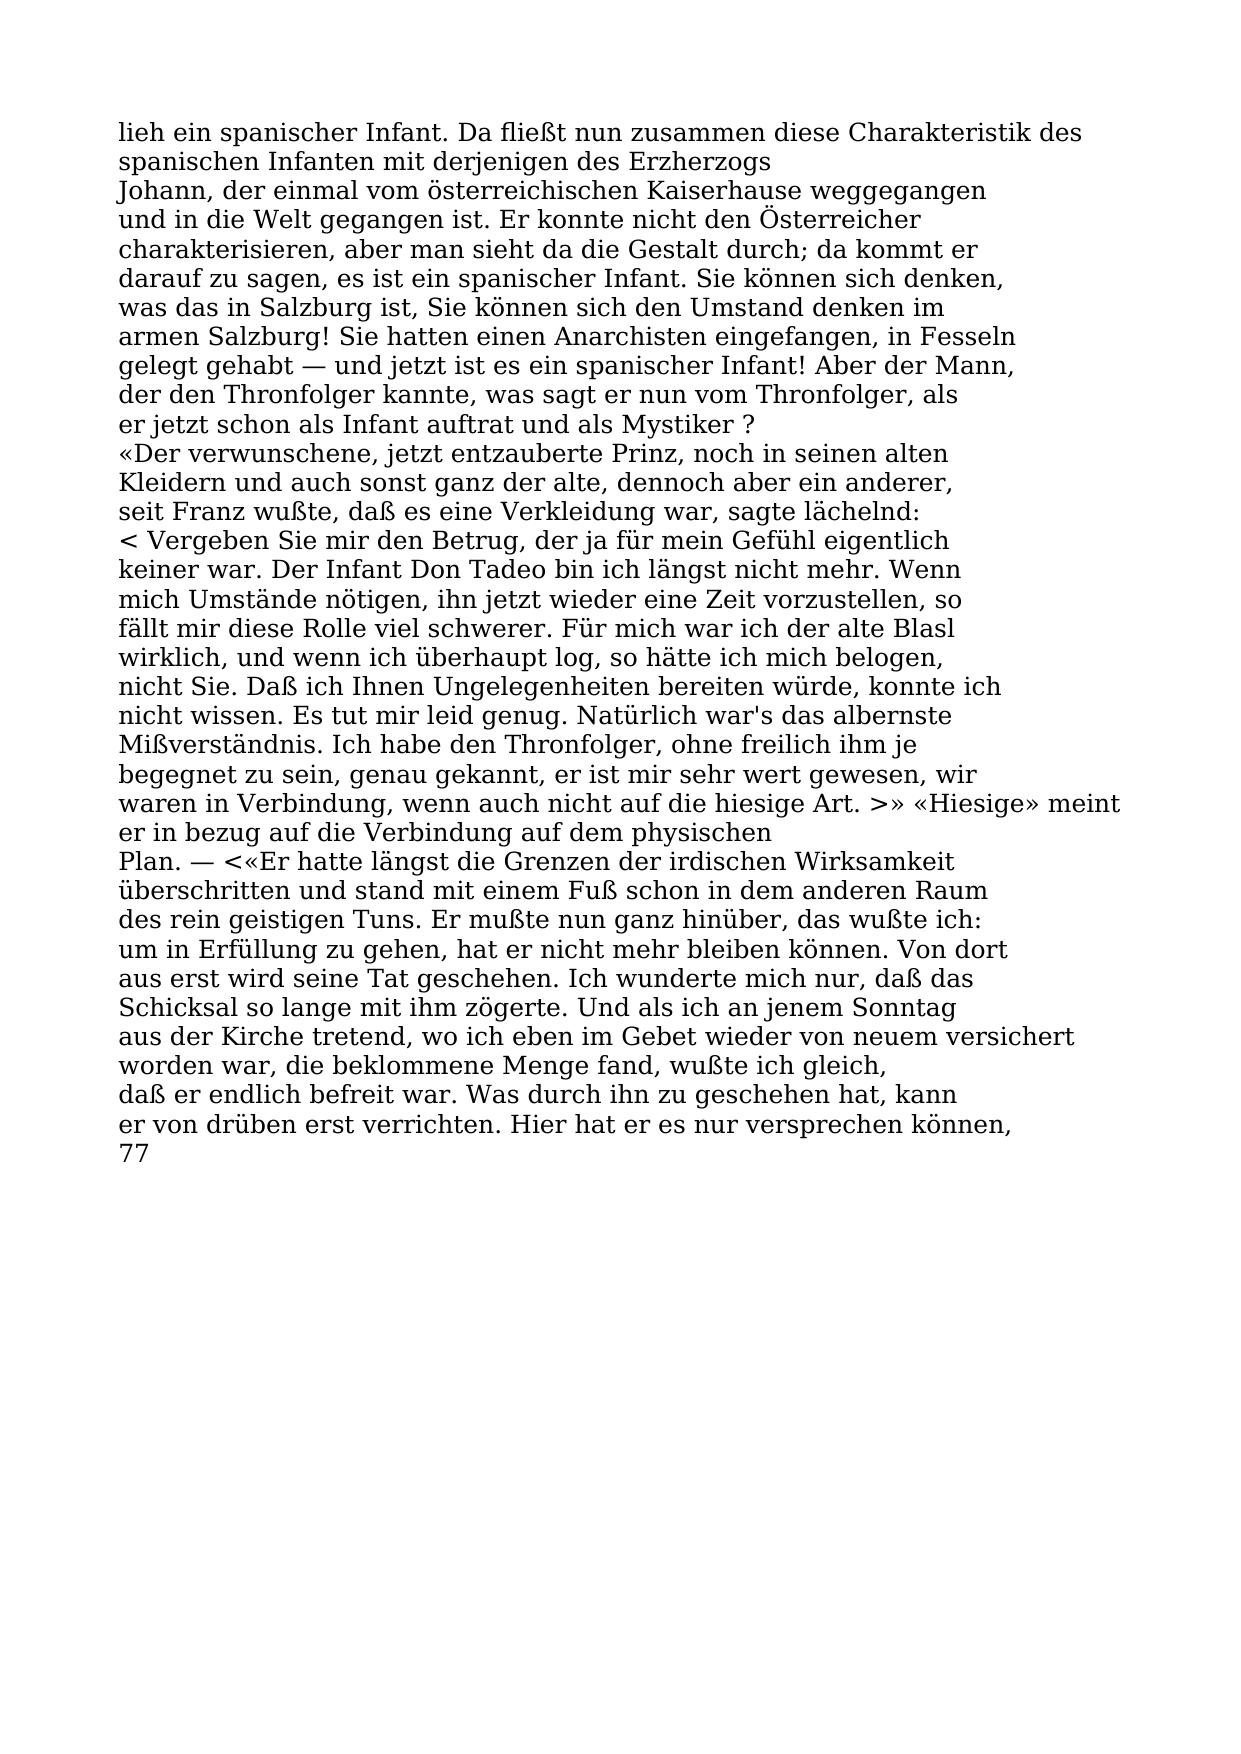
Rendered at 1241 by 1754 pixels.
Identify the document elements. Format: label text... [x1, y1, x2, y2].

text um in Erfüllung zu gehen, hat er nicht mehr bleiben können. Von dort [118, 935, 1122, 964]
text Mißverständnis. Ich habe den Thronfolger, ohne freilich ihm je [118, 731, 1122, 760]
text der den Thronfolger kannte, was sagt er nun vom Thronfolger, als [118, 381, 1122, 410]
text armen Salzburg! Sie hatten einen Anarchisten eingefangen, in Fesseln [118, 322, 1122, 351]
text «Der verwunschene, jetzt entzauberte Prinz, noch in seinen alten [118, 439, 1122, 468]
text Schicksal so lange mit ihm zögerte. Und als ich an jenem Sonntag [118, 993, 1122, 1022]
text keiner war. Der Infant Don Tadeo bin ich längst nicht mehr. Wenn [118, 556, 1122, 585]
text aus der Kirche tretend, wo ich eben im Gebet wieder von neuem versichert worden war, die beklommene Menge fand, wußte ich gleich, [118, 1022, 1122, 1081]
text mich Umstände nötigen, ihn jetzt wieder eine Zeit vorzustellen, so [118, 585, 1122, 614]
text Kleidern und auch sonst ganz der alte, dennoch aber ein anderer, [118, 468, 1122, 497]
text daß er endlich befreit war. Was durch ihn zu geschehen hat, kann [118, 1081, 1122, 1110]
text < Vergeben Sie mir den Betrug, der ja für mein Gefühl eigentlich [118, 526, 1122, 556]
text er von drüben erst verrichten. Hier hat er es nur versprechen können, [118, 1110, 1122, 1139]
text wirklich, und wenn ich überhaupt log, so hätte ich mich belogen, [118, 643, 1122, 672]
text nicht Sie. Daß ich Ihnen Ungelegenheiten bereiten würde, konnte ich [118, 672, 1122, 701]
text lieh ein spanischer Infant. Da fließt nun zusammen diese Charakteristik des spanischen Infanten mit derjenigen des Erzherzogs [118, 118, 1122, 176]
text Plan. — <«Er hatte längst die Grenzen der irdischen Wirksamkeit [118, 847, 1122, 876]
text überschritten und stand mit einem Fuß schon in dem anderen Raum [118, 876, 1122, 906]
text waren in Verbindung, wenn auch nicht auf die hiesige Art. >» «Hiesige» meint er in bezug auf die Verbindung auf dem physischen [118, 789, 1122, 847]
text aus erst wird seine Tat geschehen. Ich wunderte mich nur, daß das [118, 964, 1122, 993]
text nicht wissen. Es tut mir leid genug. Natürlich war's das albernste [118, 701, 1122, 731]
text er jetzt schon als Infant auftrat und als Mystiker ? [118, 410, 1122, 439]
text begegnet zu sein, genau gekannt, er ist mir sehr wert gewesen, wir [118, 760, 1122, 789]
text Johann, der einmal vom österreichischen Kaiserhause weggegangen [118, 176, 1122, 206]
text seit Franz wußte, daß es eine Verkleidung war, sagte lächelnd: [118, 497, 1122, 526]
text fällt mir diese Rolle viel schwerer. Für mich war ich der alte Blasl [118, 614, 1122, 643]
text des rein geistigen Tuns. Er mußte nun ganz hinüber, das wußte ich: [118, 906, 1122, 935]
text gelegt gehabt — und jetzt ist es ein spanischer Infant! Aber der Mann, [118, 351, 1122, 381]
text und in die Welt gegangen ist. Er konnte nicht den Österreicher [118, 206, 1122, 235]
text 77 [118, 1139, 1122, 1168]
text was das in Salzburg ist, Sie können sich den Umstand denken im [118, 293, 1122, 322]
text charakterisieren, aber man sieht da die Gestalt durch; da kommt er [118, 235, 1122, 264]
text darauf zu sagen, es ist ein spanischer Infant. Sie können sich denken, [118, 264, 1122, 293]
